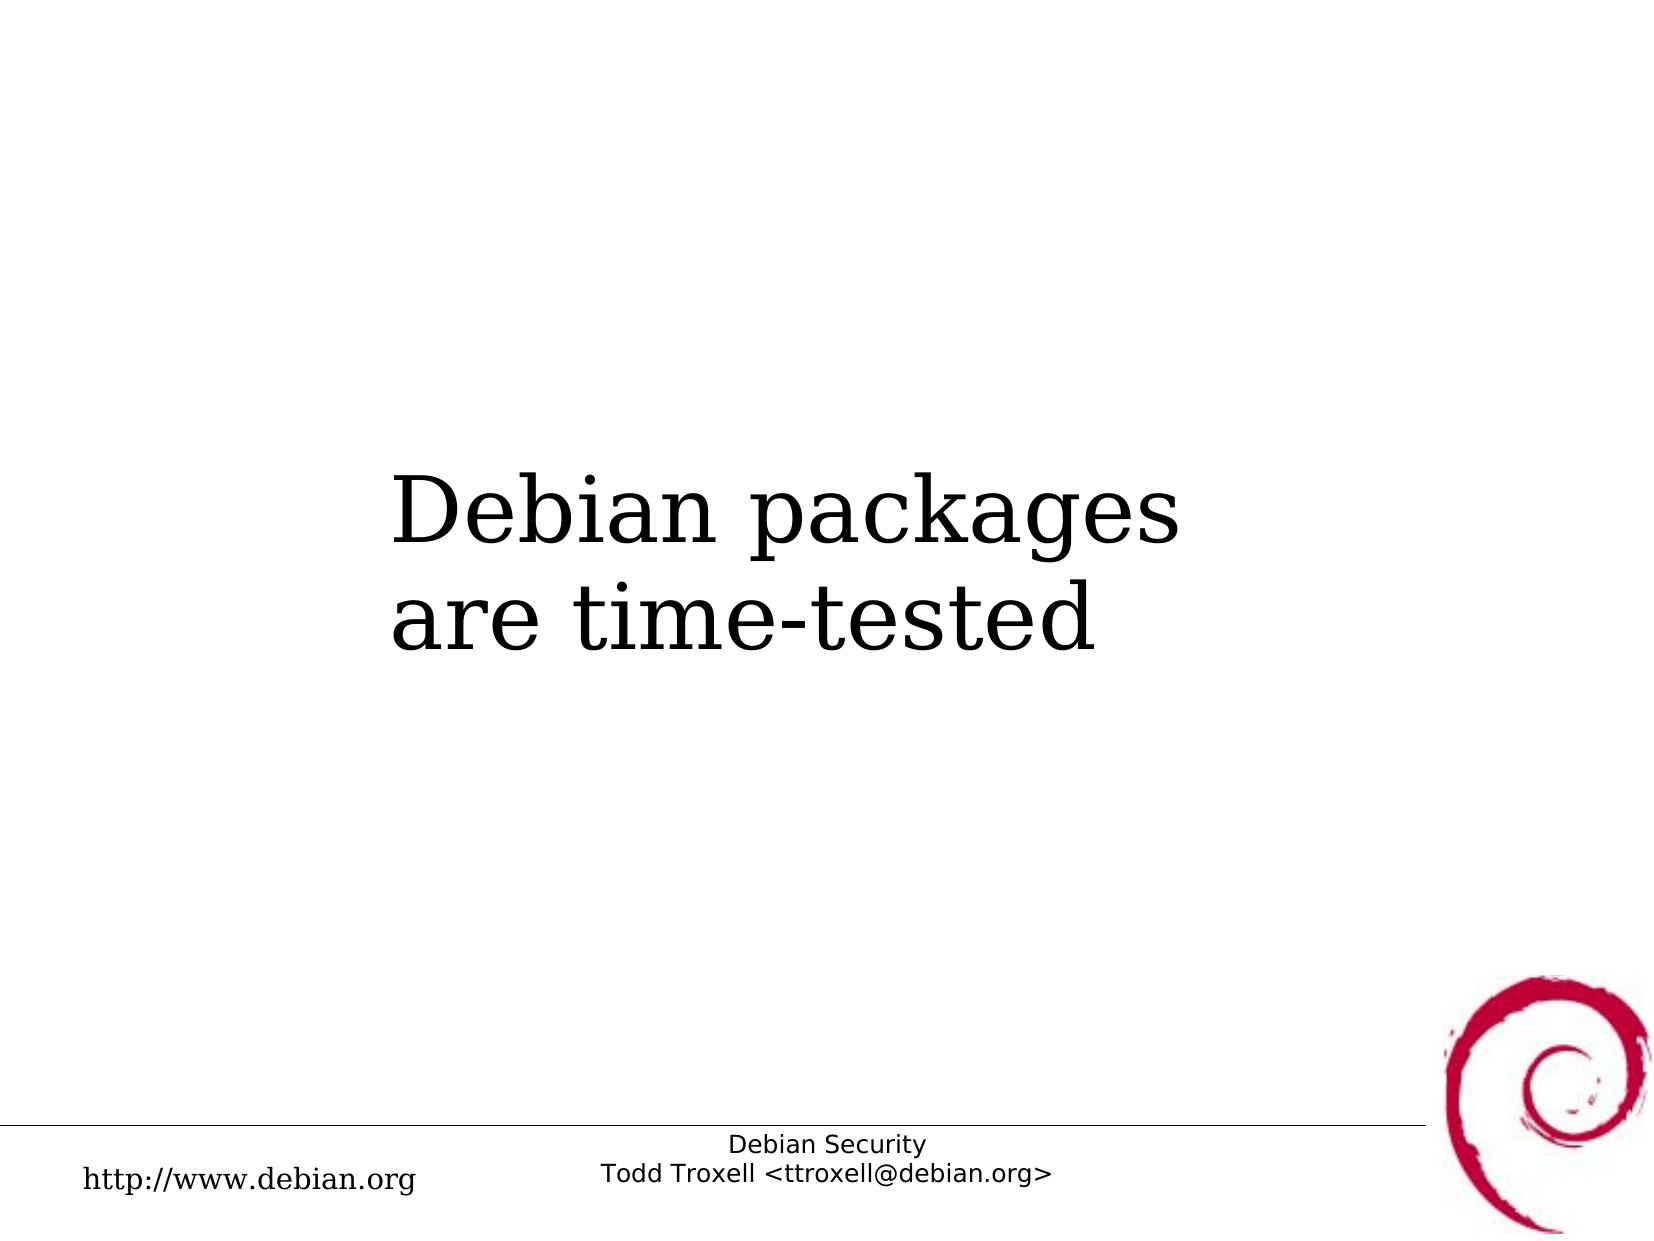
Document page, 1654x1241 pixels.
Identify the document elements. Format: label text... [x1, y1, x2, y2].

picture [1443, 975, 1654, 1234]
text_box Debian packages are time-tested [375, 450, 1276, 826]
